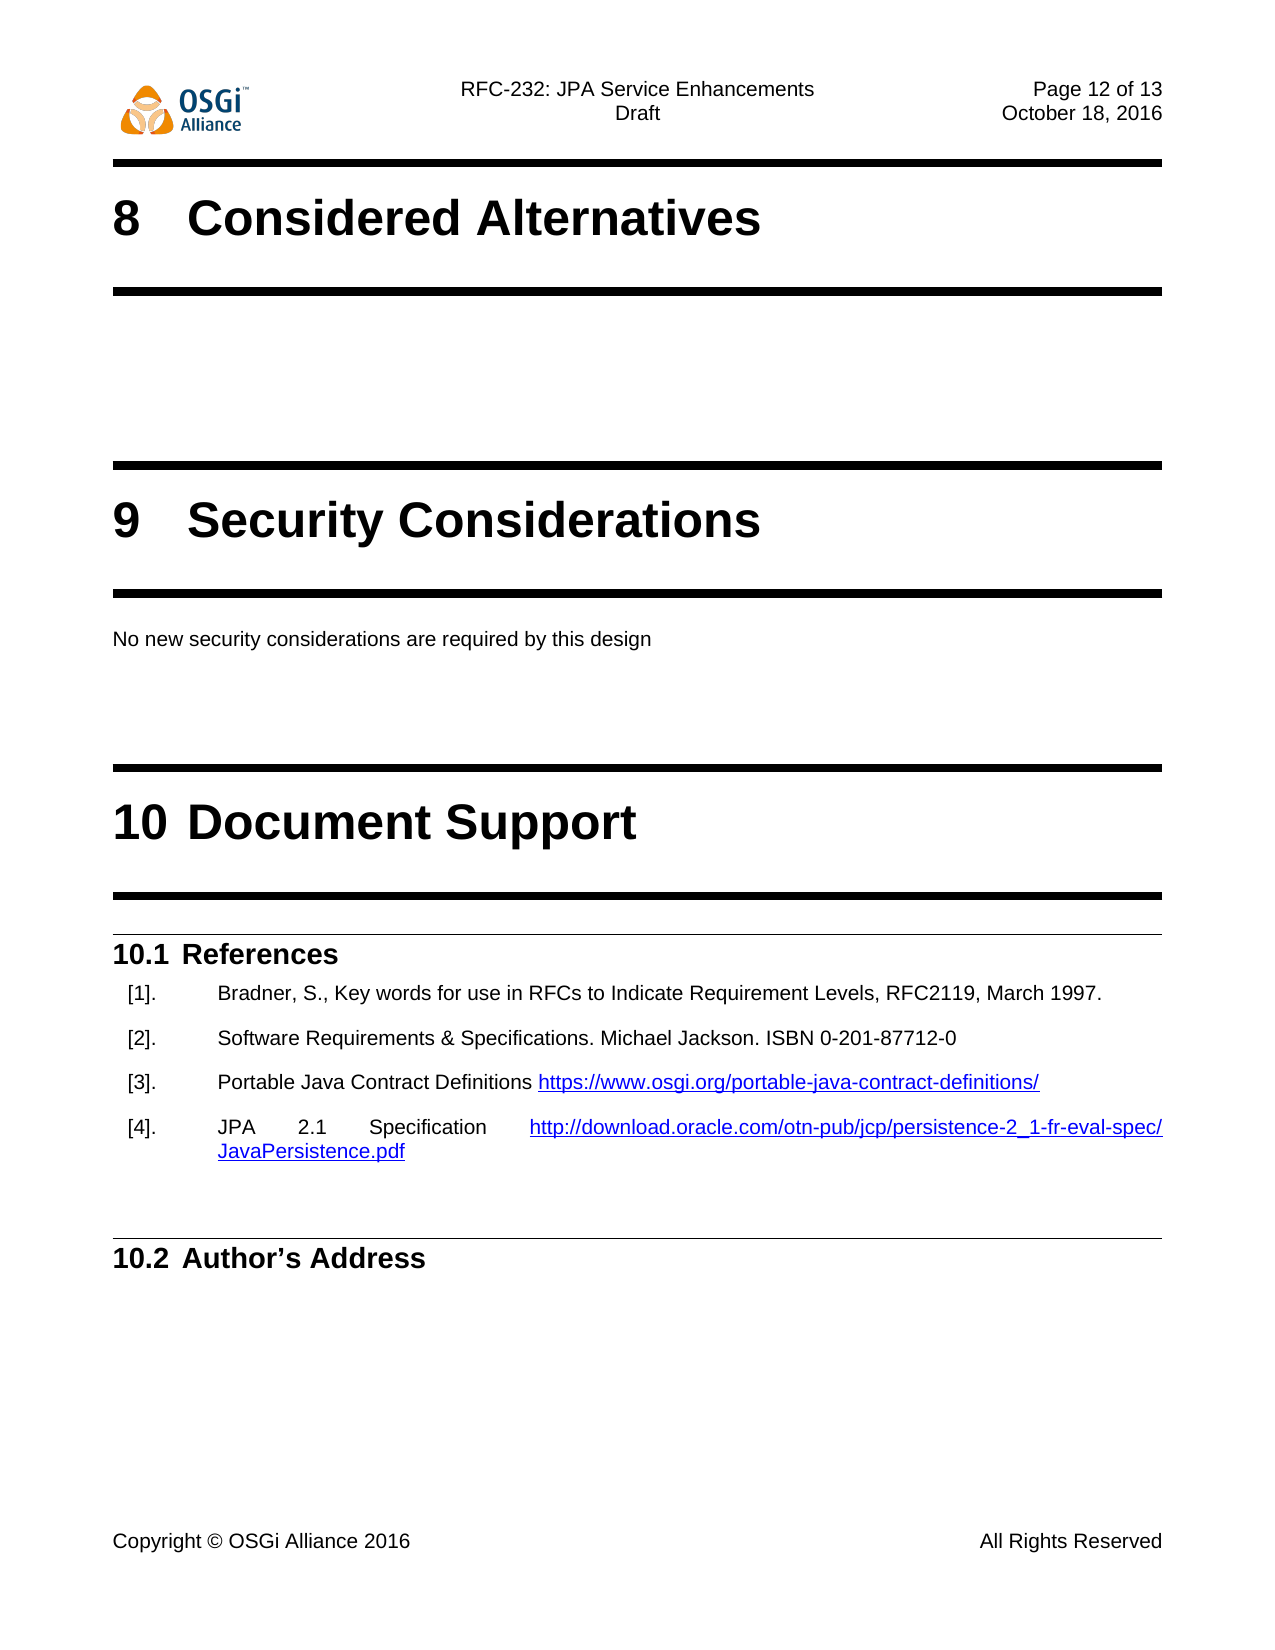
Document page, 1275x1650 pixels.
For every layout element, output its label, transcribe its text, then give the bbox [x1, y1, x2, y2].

subtitle Document Support [112, 765, 1162, 900]
list Portable Java Contract Definitions https://www.osgi.org/portable-java-contract-definitions/ [127, 1070, 1162, 1094]
text No new security considerations are required by this design [112, 627, 1162, 651]
subtitle Security Considerations [112, 462, 1162, 598]
subtitle Considered Alternatives [112, 160, 1162, 296]
list Bradner, S., Key words for use in RFCs to Indicate Requirement Levels, RFC2119, March 1997. [127, 981, 1162, 1004]
list JPA 2.1 Specification http://download.oracle.com/otn-pub/jcp/persistence-2_1-fr-eval-spec/JavaPersistence.pdf [127, 1115, 1162, 1163]
list Software Requirements & Specifications. Michael Jackson. ISBN 0-201-87712-0 [127, 1025, 1162, 1049]
subtitle Author’s Address [112, 1239, 1162, 1274]
subtitle References [112, 935, 1162, 970]
picture [113, 78, 257, 142]
